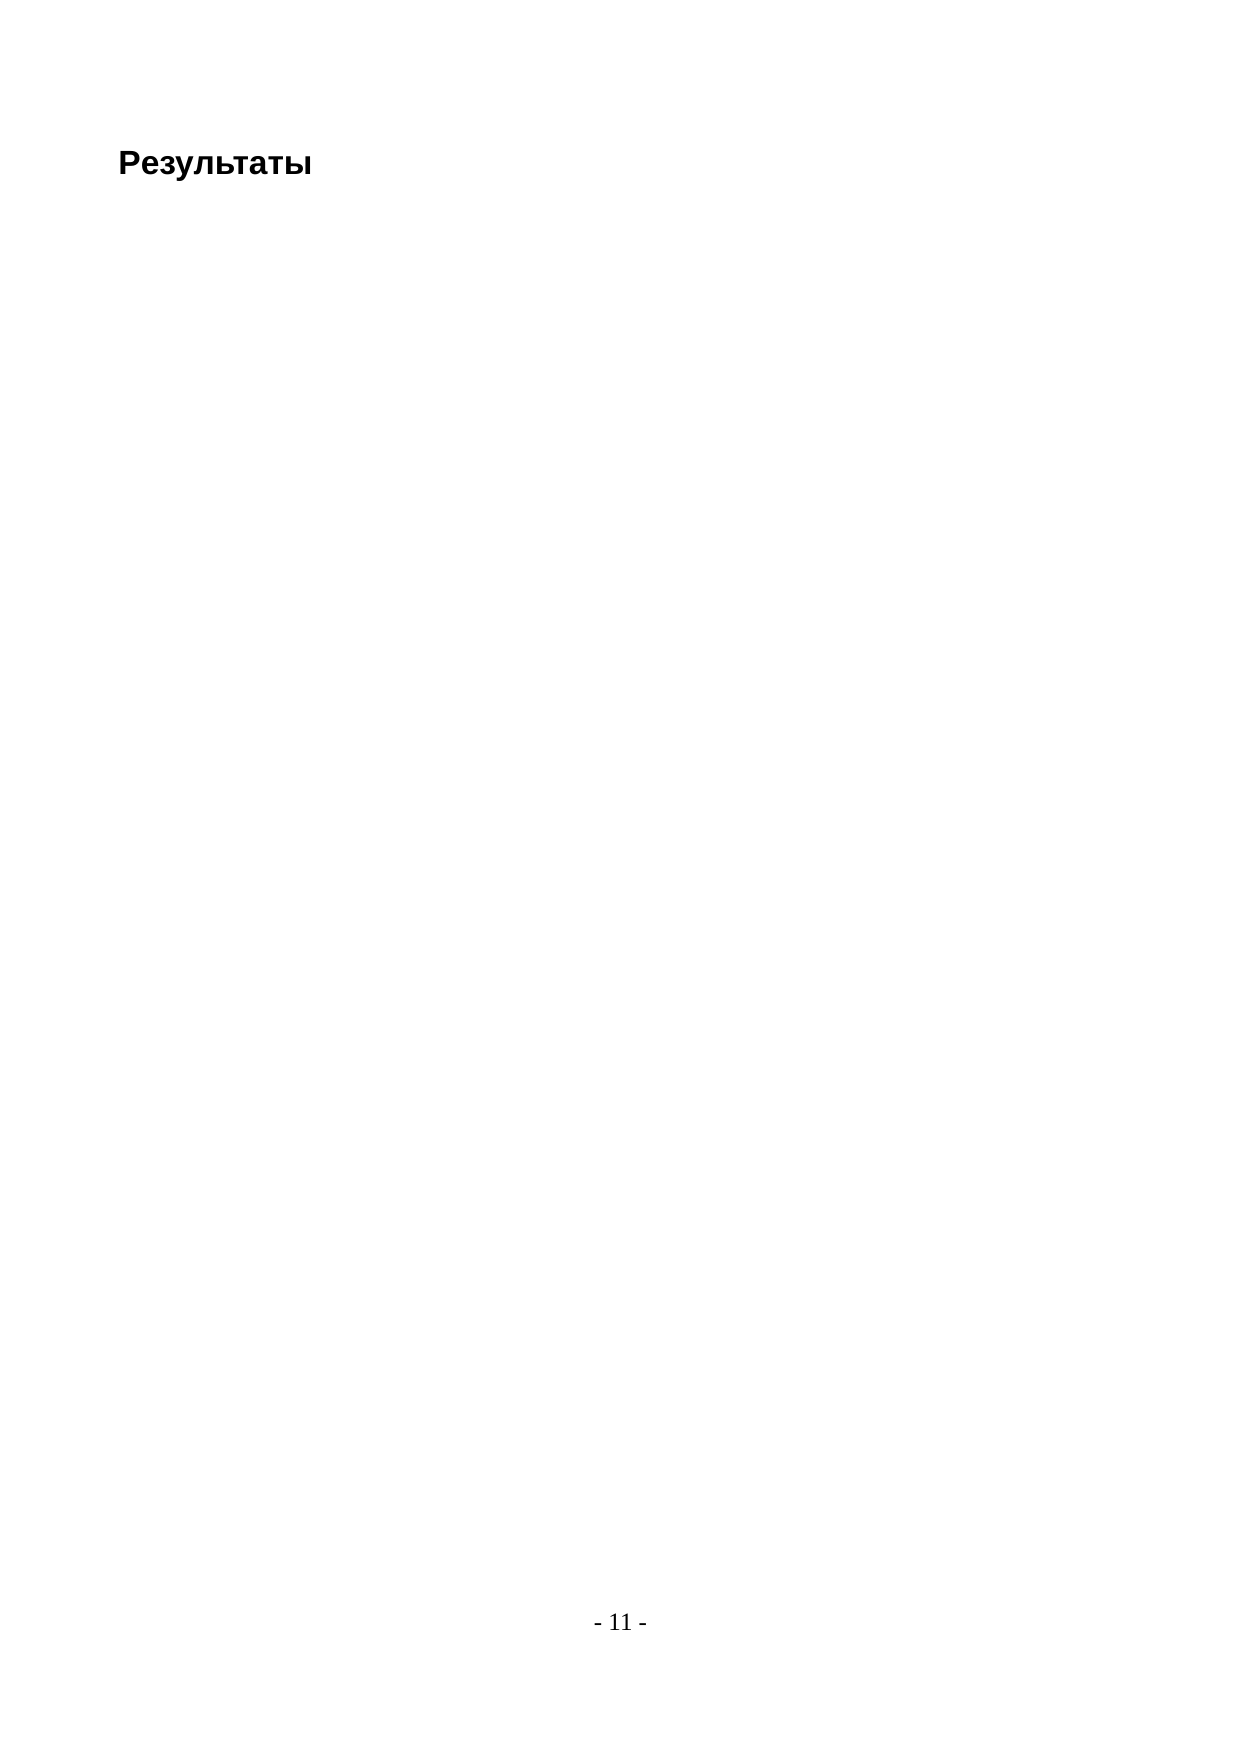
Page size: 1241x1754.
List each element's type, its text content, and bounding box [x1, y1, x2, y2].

subtitle Результаты [118, 143, 1122, 182]
